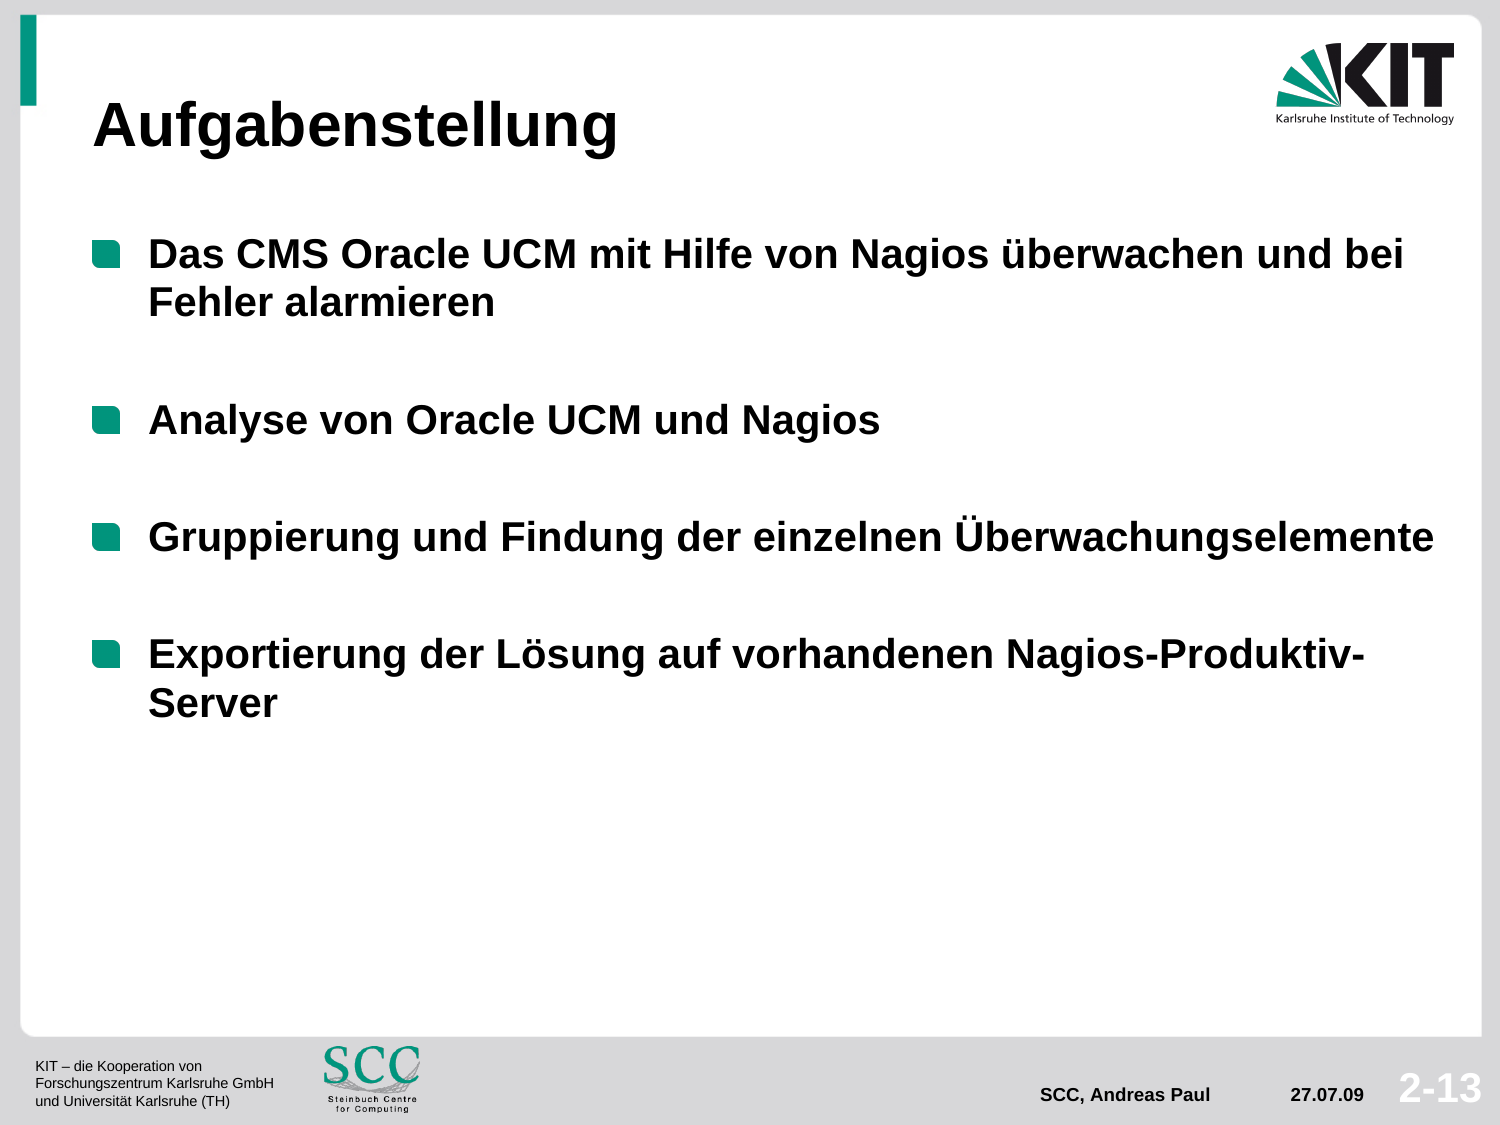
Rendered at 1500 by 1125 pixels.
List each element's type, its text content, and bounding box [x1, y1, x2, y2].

list Das CMS Oracle UCM mit Hilfe von Nagios überwachen und bei Fehler alarmieren Analyse von Oracle UCM und Nagios Gruppierung und Findung der einzelnen Überwachungselemente Exportierung der Lösung auf vorhandenen Nagios-Produktiv-Server [92, 228, 1443, 957]
picture [0, 0, 1500, 1125]
title Aufgabenstellung [92, 56, 1148, 192]
